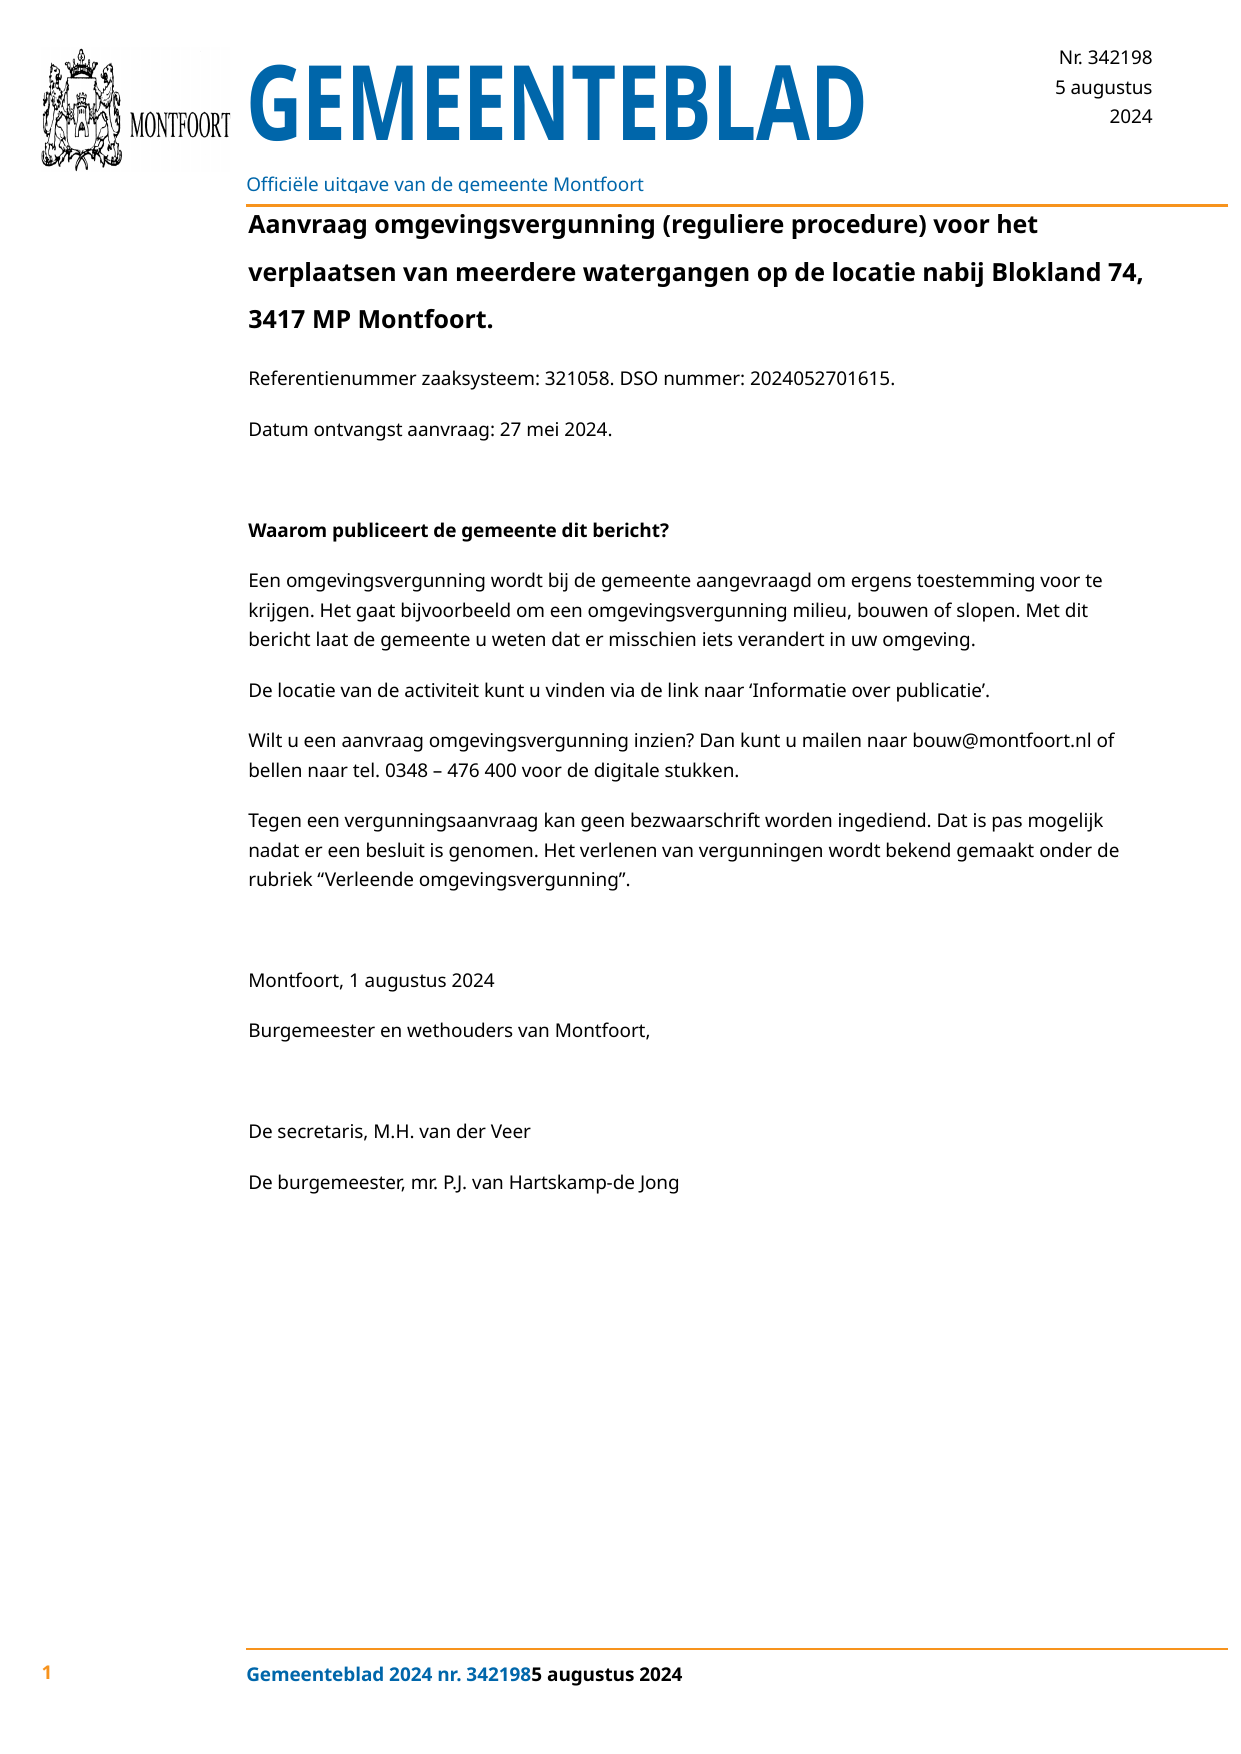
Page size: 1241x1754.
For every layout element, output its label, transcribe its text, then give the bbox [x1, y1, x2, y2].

text Waarom publiceert de gemeente dit bericht? [248, 517, 1152, 542]
picture [41, 47, 231, 172]
text De locatie van de activiteit kunt u vinden via de link naar ‘Informatie over publicatie’. [248, 677, 1152, 702]
text Tegen een vergunningsaanvraag kan geen bezwaarschrift worden ingediend. Dat is pas mogelijk nadat er een besluit is genomen. Het verlenen van vergunningen wordt bekend gemaakt onder de rubriek “Verleende omgevingsvergunning”. [248, 807, 1152, 892]
text Referentienummer zaaksysteem: 321058. DSO nummer: 2024052701615. [248, 366, 1152, 391]
text Burgemeester en wethouders van Montfoort, [248, 1018, 1152, 1043]
text Montfoort, 1 augustus 2024 [248, 967, 1152, 993]
text Datum ontvangst aanvraag: 27 mei 2024. [248, 416, 1152, 442]
text De burgemeester, mr. P.J. van Hartskamp-de Jong [248, 1169, 1152, 1194]
text Aanvraag omgevingsvergunning (reguliere procedure) voor het verplaatsen van meerdere watergangen op de locatie nabij Blokland 74, 3417 MP Montfoort. [248, 207, 1152, 336]
text De secretaris, M.H. van der Veer [248, 1118, 1152, 1144]
text Een omgevingsvergunning wordt bij de gemeente aangevraagd om ergens toestemming voor te krijgen. Het gaat bijvoorbeeld om een omgevingsvergunning milieu, bouwen of slopen. Met dit bericht laat de gemeente u weten dat er misschien iets verandert in uw omgeving. [248, 567, 1152, 652]
text Wilt u een aanvraag omgevingsvergunning inzien? Dan kunt u mailen naar bouw@montfoort.nl of bellen naar tel. 0348 – 476 400 voor de digitale stukken. [248, 727, 1152, 782]
